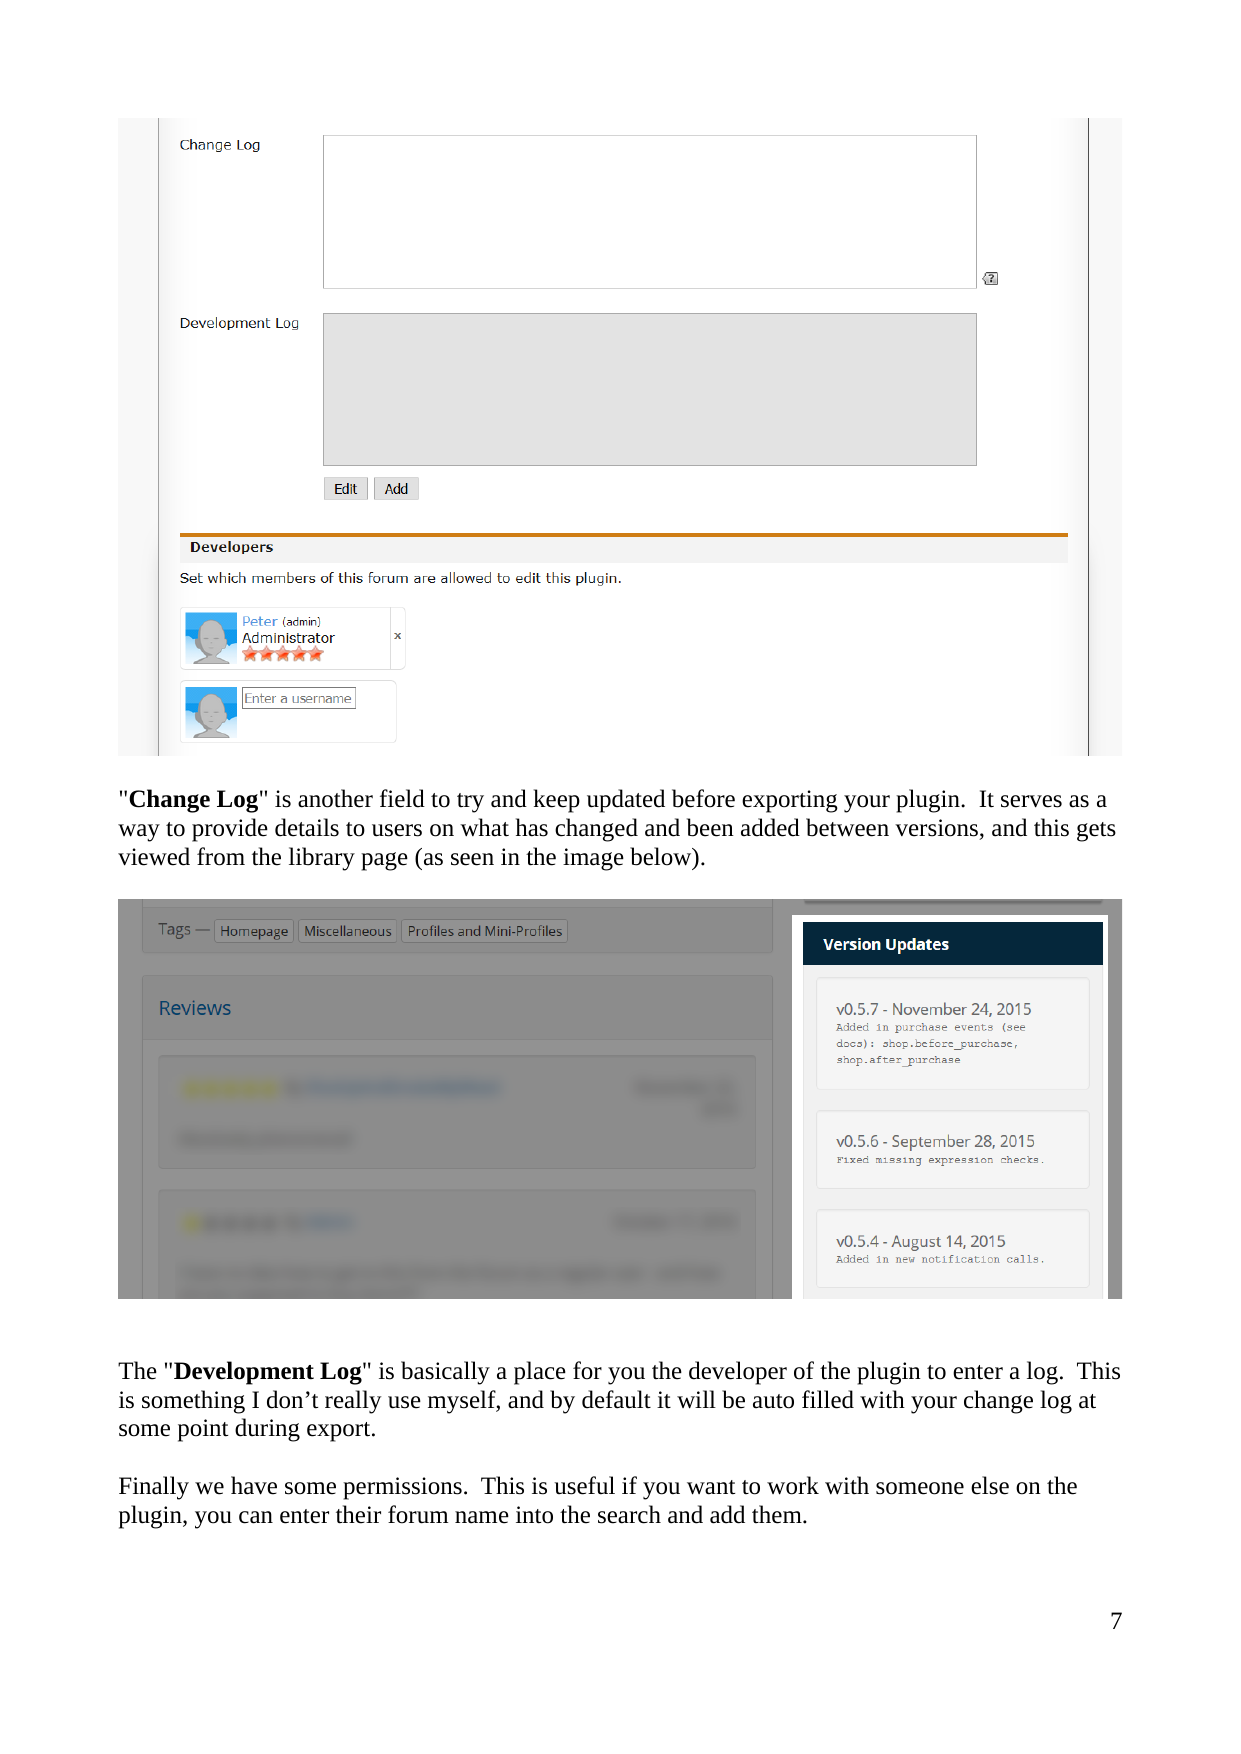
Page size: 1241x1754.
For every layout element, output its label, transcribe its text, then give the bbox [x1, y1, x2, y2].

text The "Development Log" is basically a place for you the developer of the plugin to enter a log. This is something I don’t really use myself, and by default it will be auto filled with your change log at some point during export. [118, 1356, 1122, 1442]
text Finally we have some permissions. This is useful if you want to work with someone else on the plugin, you can enter their forum name into the search and add them. [118, 1471, 1122, 1528]
picture [118, 118, 1123, 756]
picture [118, 899, 1123, 1299]
text "Change Log" is another field to try and keep updated before exporting your plugin. It serves as a way to provide details to users on what has changed and been added between versions, and this gets viewed from the library page (as seen in the image below). [118, 784, 1122, 870]
